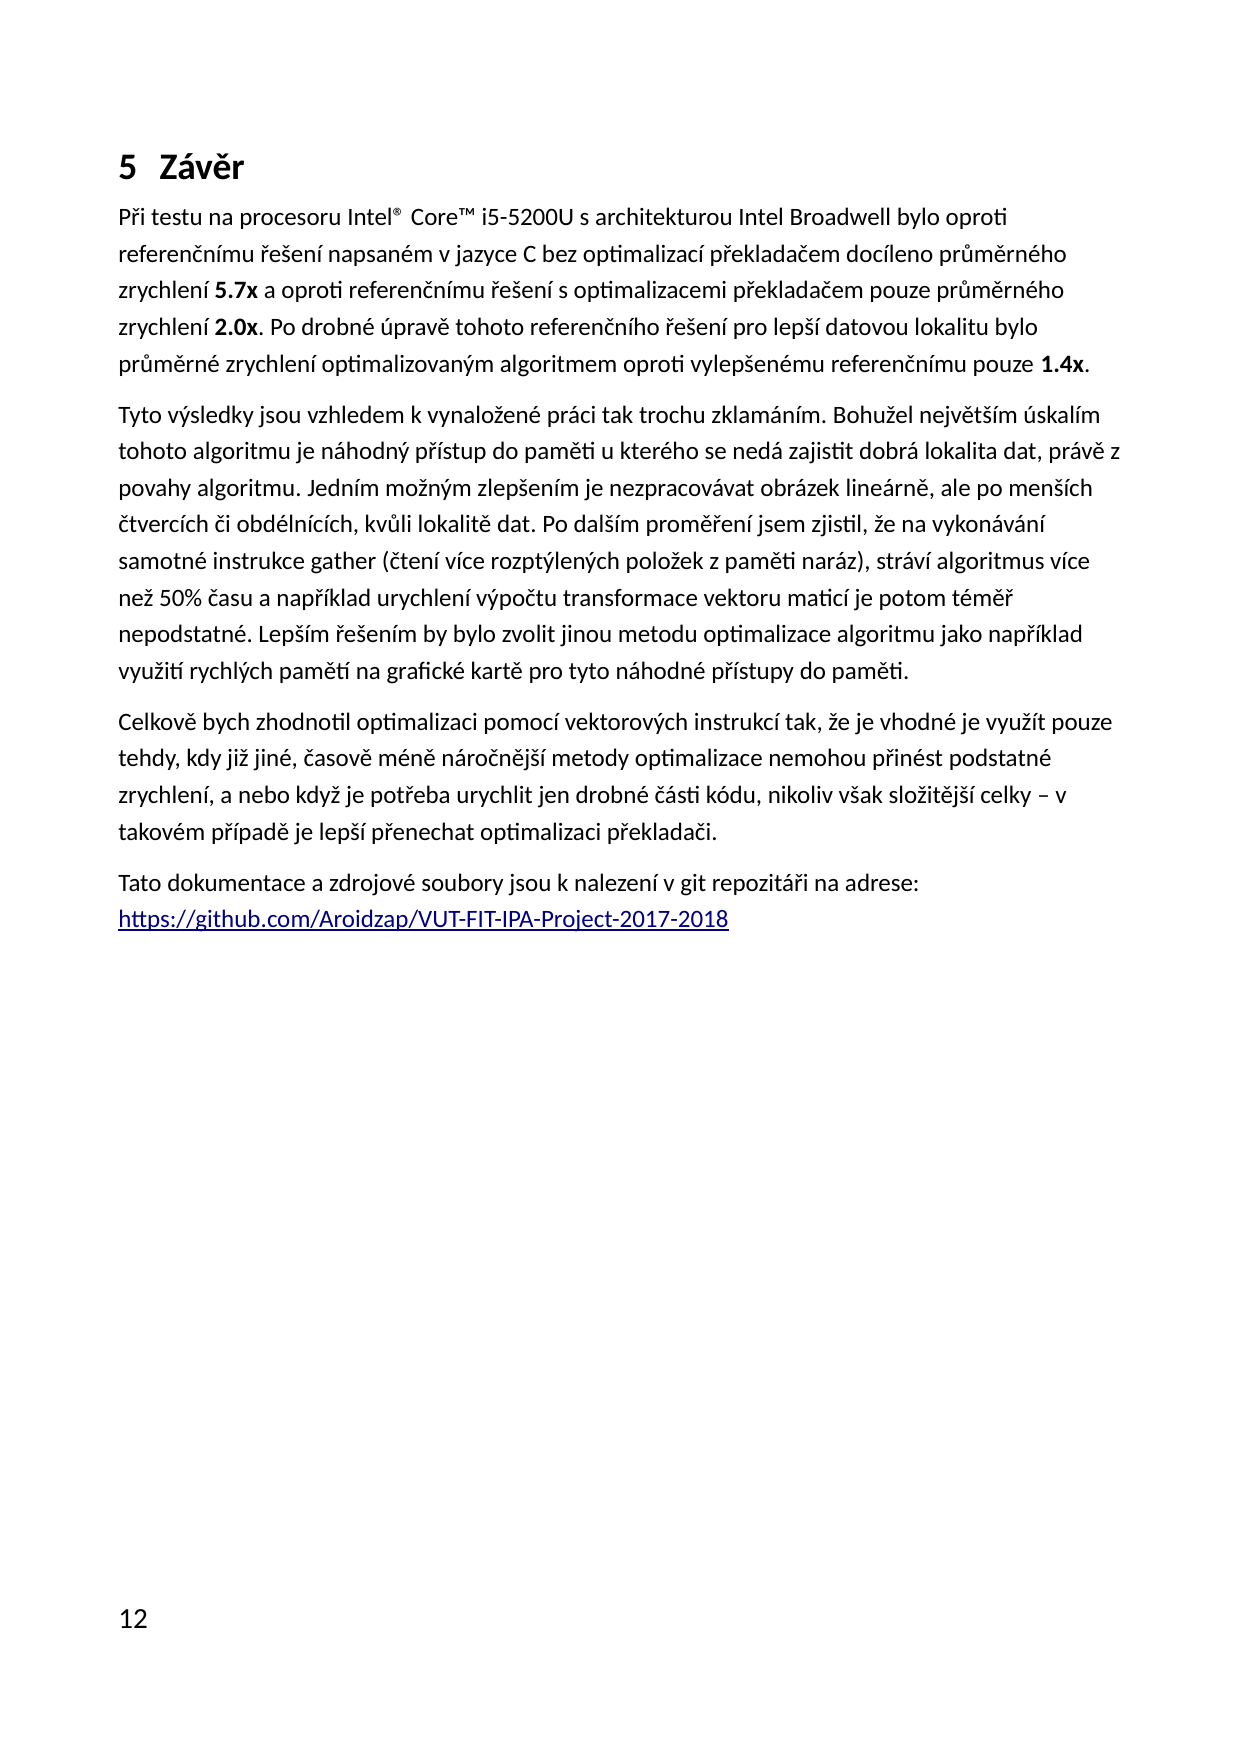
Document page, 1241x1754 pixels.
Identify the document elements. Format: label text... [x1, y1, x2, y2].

text Tato dokumentace a zdrojové soubory jsou k nalezení v git repozitáři na adrese: https://github.com/Aroidzap/VUT-FIT-IPA-Project-2017-2018 [118, 867, 1122, 934]
text Tyto výsledky jsou vzhledem k vynaložené práci tak trochu zklamáním. Bohužel největším úskalím tohoto algoritmu je náhodný přístup do paměti u kterého se nedá zajistit dobrá lokalita dat, právě z povahy algoritmu. Jedním možným zlepšením je nezpracovávat obrázek lineárně, ale po menších čtvercích či obdélnících, kvůli lokalitě dat. Po dalším proměření jsem zjistil, že na vykonávání samotné instrukce gather (čtení více rozptýlených položek z paměti naráz), stráví algoritmus více než 50% času a například urychlení výpočtu transformace vektoru maticí je potom téměř nepodstatné. Lepším řešením by bylo zvolit jinou metodu optimalizace algoritmu jako například využití rychlých pamětí na grafické kartě pro tyto náhodné přístupy do paměti. [118, 399, 1122, 685]
list Závěr [118, 143, 1122, 189]
text Celkově bych zhodnotil optimalizaci pomocí vektorových instrukcí tak, že je vhodné je využít pouze tehdy, kdy již jiné, časově méně náročnější metody optimalizace nemohou přinést podstatné zrychlení, a nebo když je potřeba urychlit jen drobné části kódu, nikoliv však složitější celky – v takovém případě je lepší přenechat optimalizaci překladači. [118, 706, 1122, 846]
text Při testu na procesoru Intel® Core™ i5-5200U s architekturou Intel Broadwell bylo oproti referenčnímu řešení napsaném v jazyce C bez optimalizací překladačem docíleno průměrného zrychlení 5.7x a oproti referenčnímu řešení s optimalizacemi překladačem pouze průměrného zrychlení 2.0x. Po drobné úpravě tohoto referenčního řešení pro lepší datovou lokalitu bylo průměrné zrychlení optimalizovaným algoritmem oproti vylepšenému referenčnímu pouze 1.4x. [118, 201, 1122, 378]
